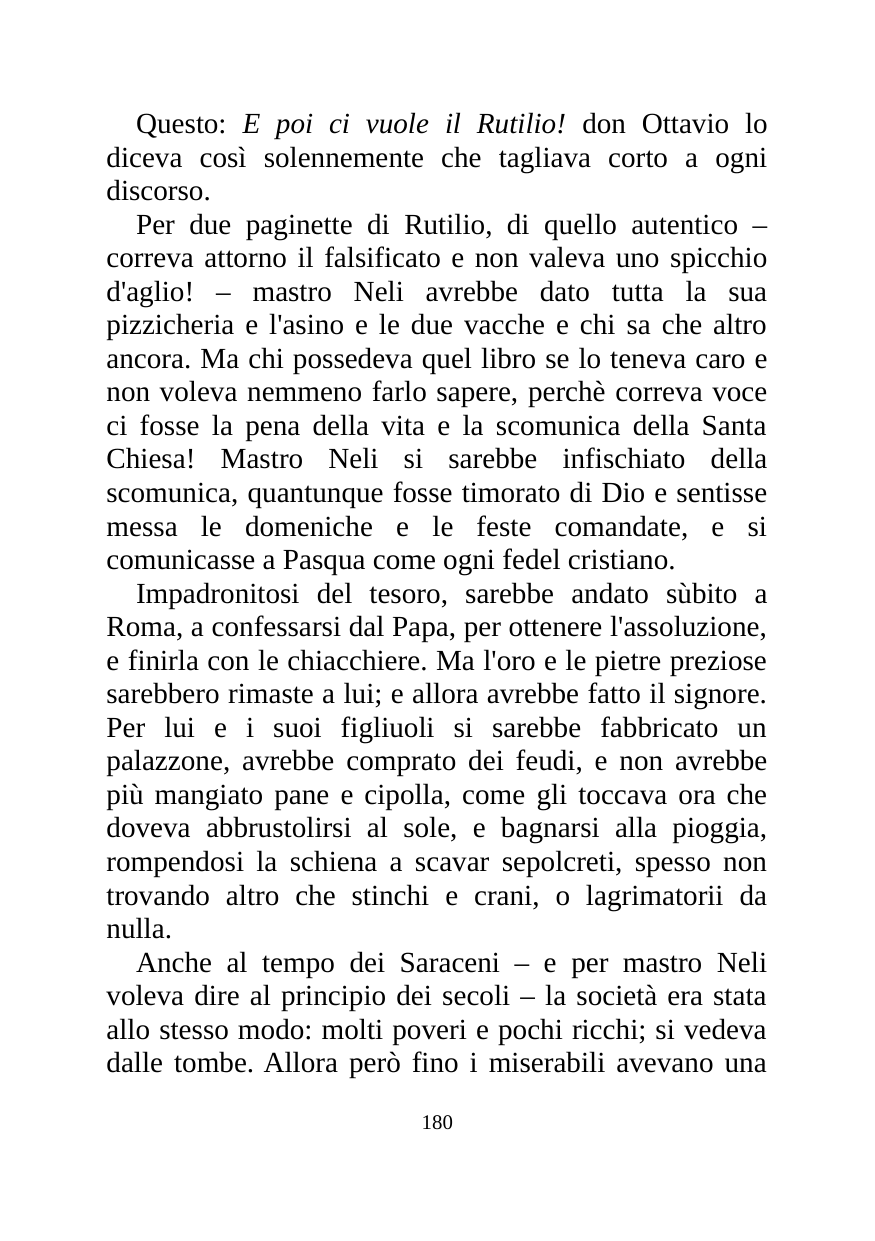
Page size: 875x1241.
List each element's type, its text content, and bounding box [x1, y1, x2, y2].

text Questo: E poi ci vuole il Rutilio! don Ottavio lo diceva così solennemente che tagliava corto a ogni discorso. [106, 106, 768, 207]
text Per due paginette di Rutilio, di quello autentico – correva attorno il falsificato e non valeva uno spicchio d'aglio! – mastro Neli avrebbe dato tutta la sua pizzicheria e l'asino e le due vacche e chi sa che altro ancora. Ma chi possedeva quel libro se lo teneva caro e non voleva nemmeno farlo sapere, perchè correva voce ci fosse la pena della vita e la scomunica della Santa Chiesa! Mastro Neli si sarebbe infischiato della scomunica, quantunque fosse timorato di Dio e sentisse messa le domeniche e le feste comandate, e si comunicasse a Pasqua come ogni fedel cristiano. [106, 207, 768, 576]
text Impadronitosi del tesoro, sarebbe andato sùbito a Roma, a confessarsi dal Papa, per ottenere l'assoluzione, e finirla con le chiacchiere. Ma l'oro e le pietre preziose sarebbero rimaste a lui; e allora avrebbe fatto il signore. Per lui e i suoi figliuoli si sarebbe fabbricato un palazzone, avrebbe comprato dei feudi, e non avrebbe più mangiato pane e cipolla, come gli toccava ora che doveva abbrustolirsi al sole, e bagnarsi alla pioggia, rompendosi la schiena a scavar sepolcreti, spesso non trovando altro che stinchi e crani, o lagrimatorii da nulla. [106, 576, 768, 945]
text Anche al tempo dei Saraceni – e per mastro Neli voleva dire al principio dei secoli – la società era stata allo stesso modo: molti poveri e pochi ricchi; si vedeva dalle tombe. Allora però fino i miserabili avevano una [106, 945, 768, 1079]
